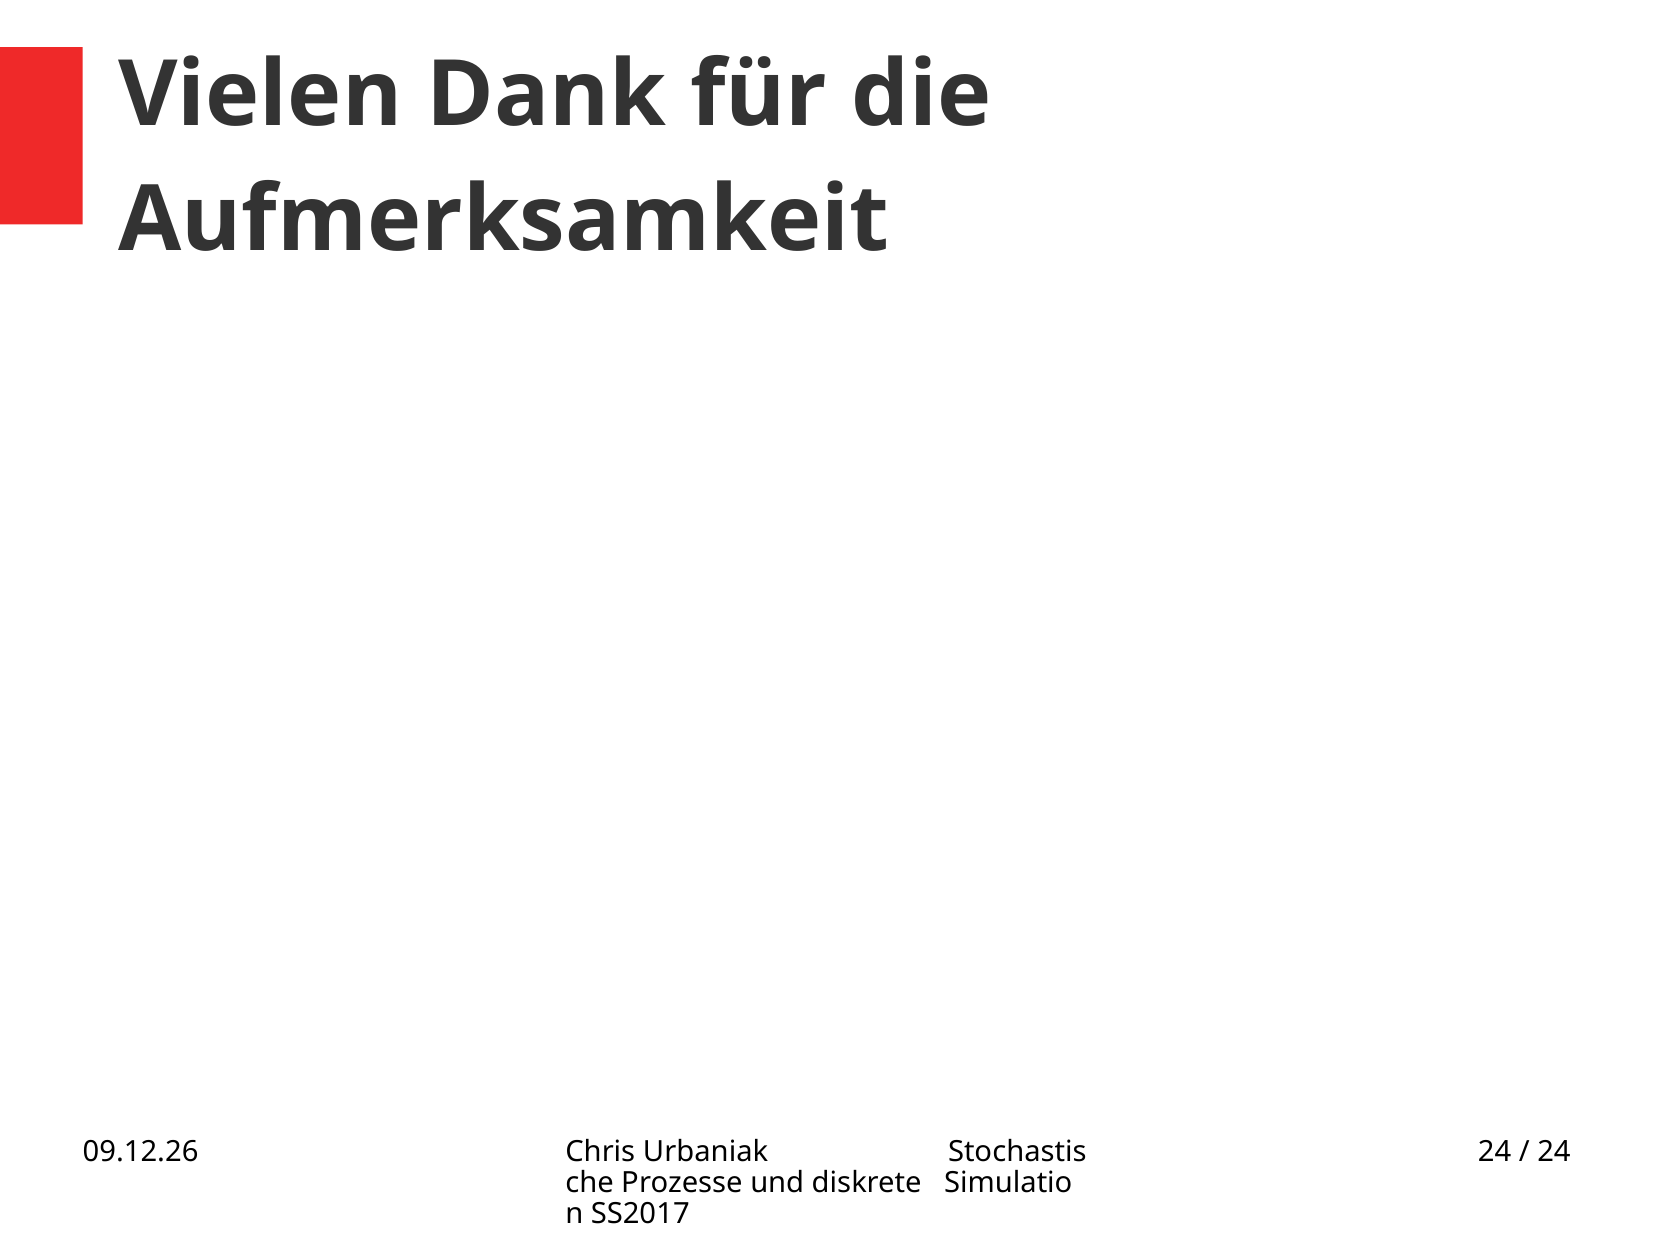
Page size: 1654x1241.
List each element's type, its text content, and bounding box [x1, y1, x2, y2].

title Vielen Dank für die Aufmerksamkeit [118, 46, 1571, 260]
